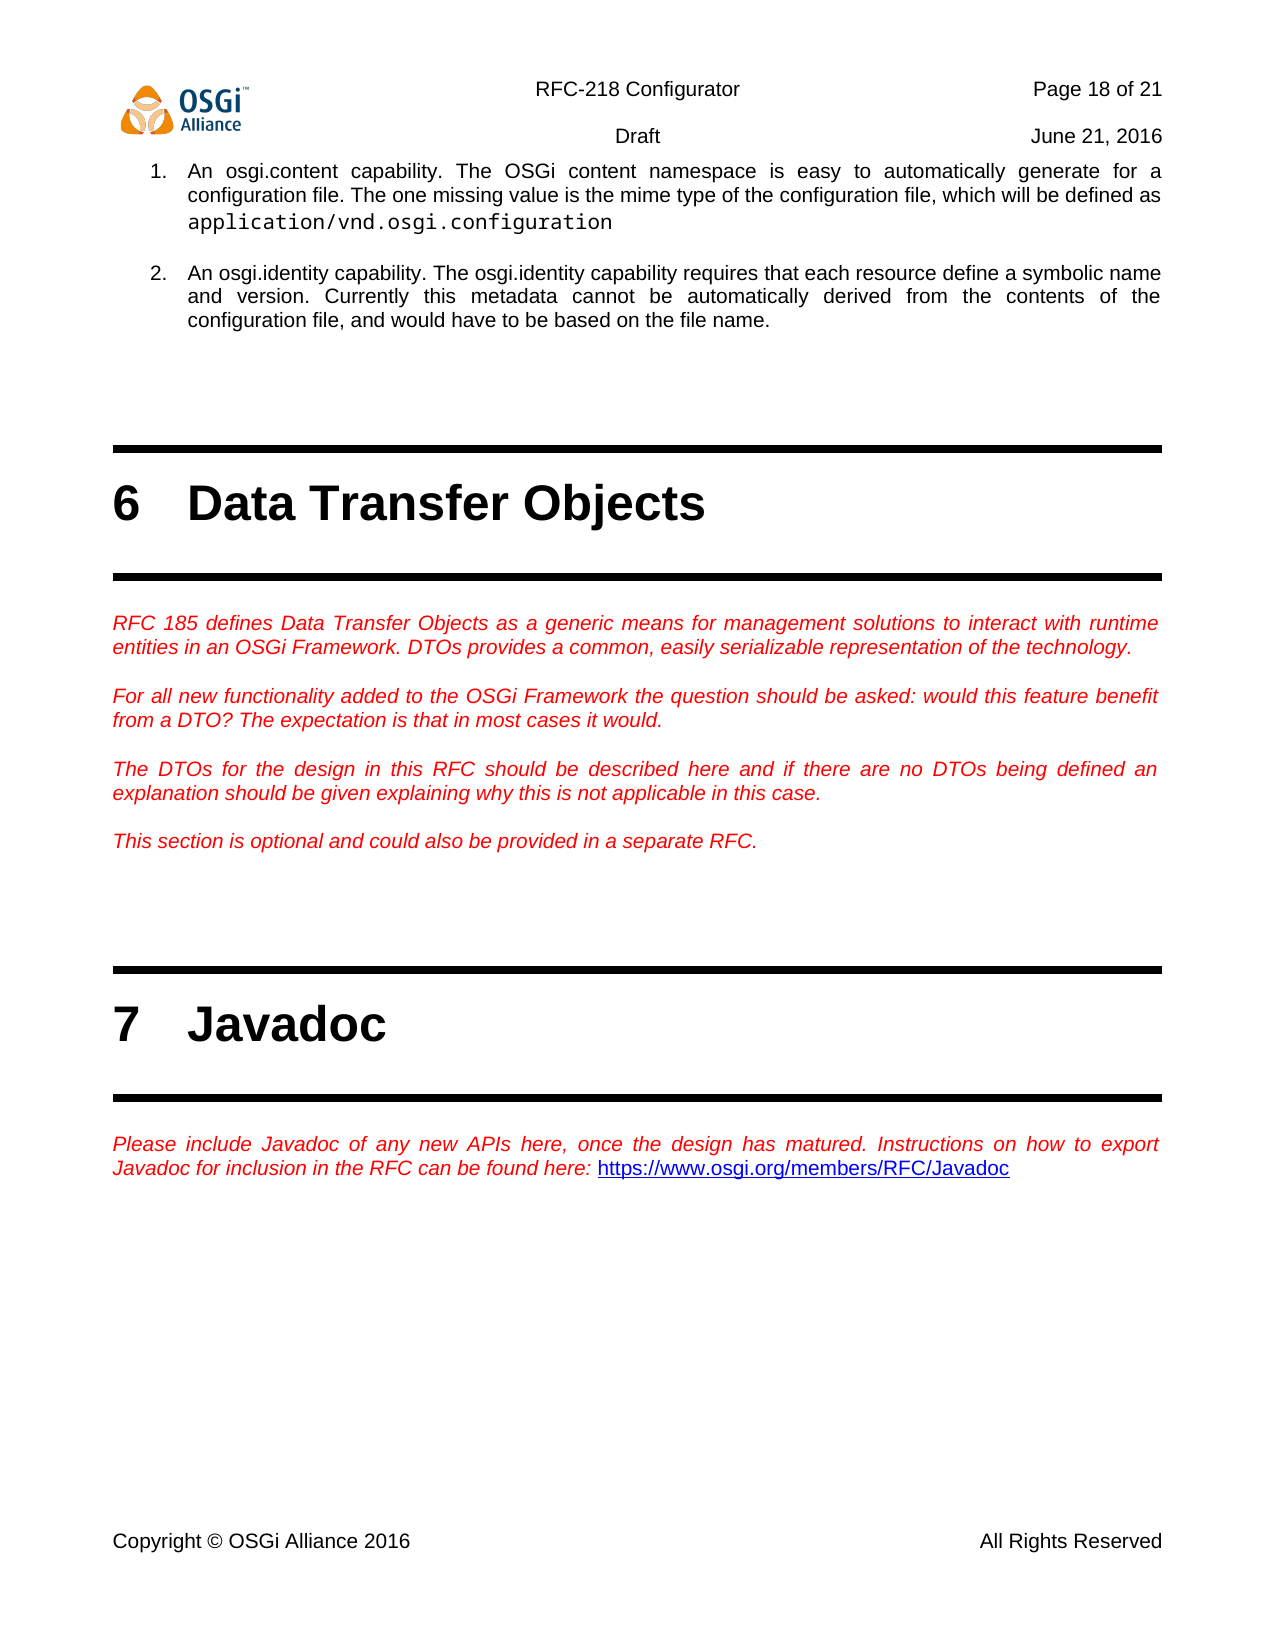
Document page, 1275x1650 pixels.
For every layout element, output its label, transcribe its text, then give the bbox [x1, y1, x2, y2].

text The DTOs for the design in this RFC should be described here and if there are no DTOs being defined an explanation should be given explaining why this is not applicable in this case. [112, 756, 1162, 804]
picture [113, 78, 257, 142]
text This section is optional and could also be provided in a separate RFC. [112, 829, 1162, 853]
list An osgi.identity capability. The osgi.identity capability requires that each resource define a symbolic name and version. Currently this metadata cannot be automatically derived from the contents of the configuration file, and would have to be based on the file name. [150, 260, 1162, 332]
text Please include Javadoc of any new APIs here, once the design has matured. Instructions on how to export Javadoc for inclusion in the RFC can be found here: https://www.osgi.org/members/RFC/Javadoc [112, 1132, 1162, 1179]
subtitle Data Transfer Objects [112, 446, 1162, 581]
subtitle Javadoc [112, 967, 1162, 1102]
text RFC 185 defines Data Transfer Objects as a generic means for management solutions to interact with runtime entities in an OSGi Framework. DTOs provides a common, easily serializable representation of the technology. [112, 611, 1162, 658]
list An osgi.content capability. The OSGi content namespace is easy to automatically generate for a configuration file. The one missing value is the mime type of the configuration file, which will be defined as application/vnd.osgi.configuration [150, 159, 1162, 235]
text For all new functionality added to the OSGi Framework the question should be asked: would this feature benefit from a DTO? The expectation is that in most cases it would. [112, 683, 1162, 731]
